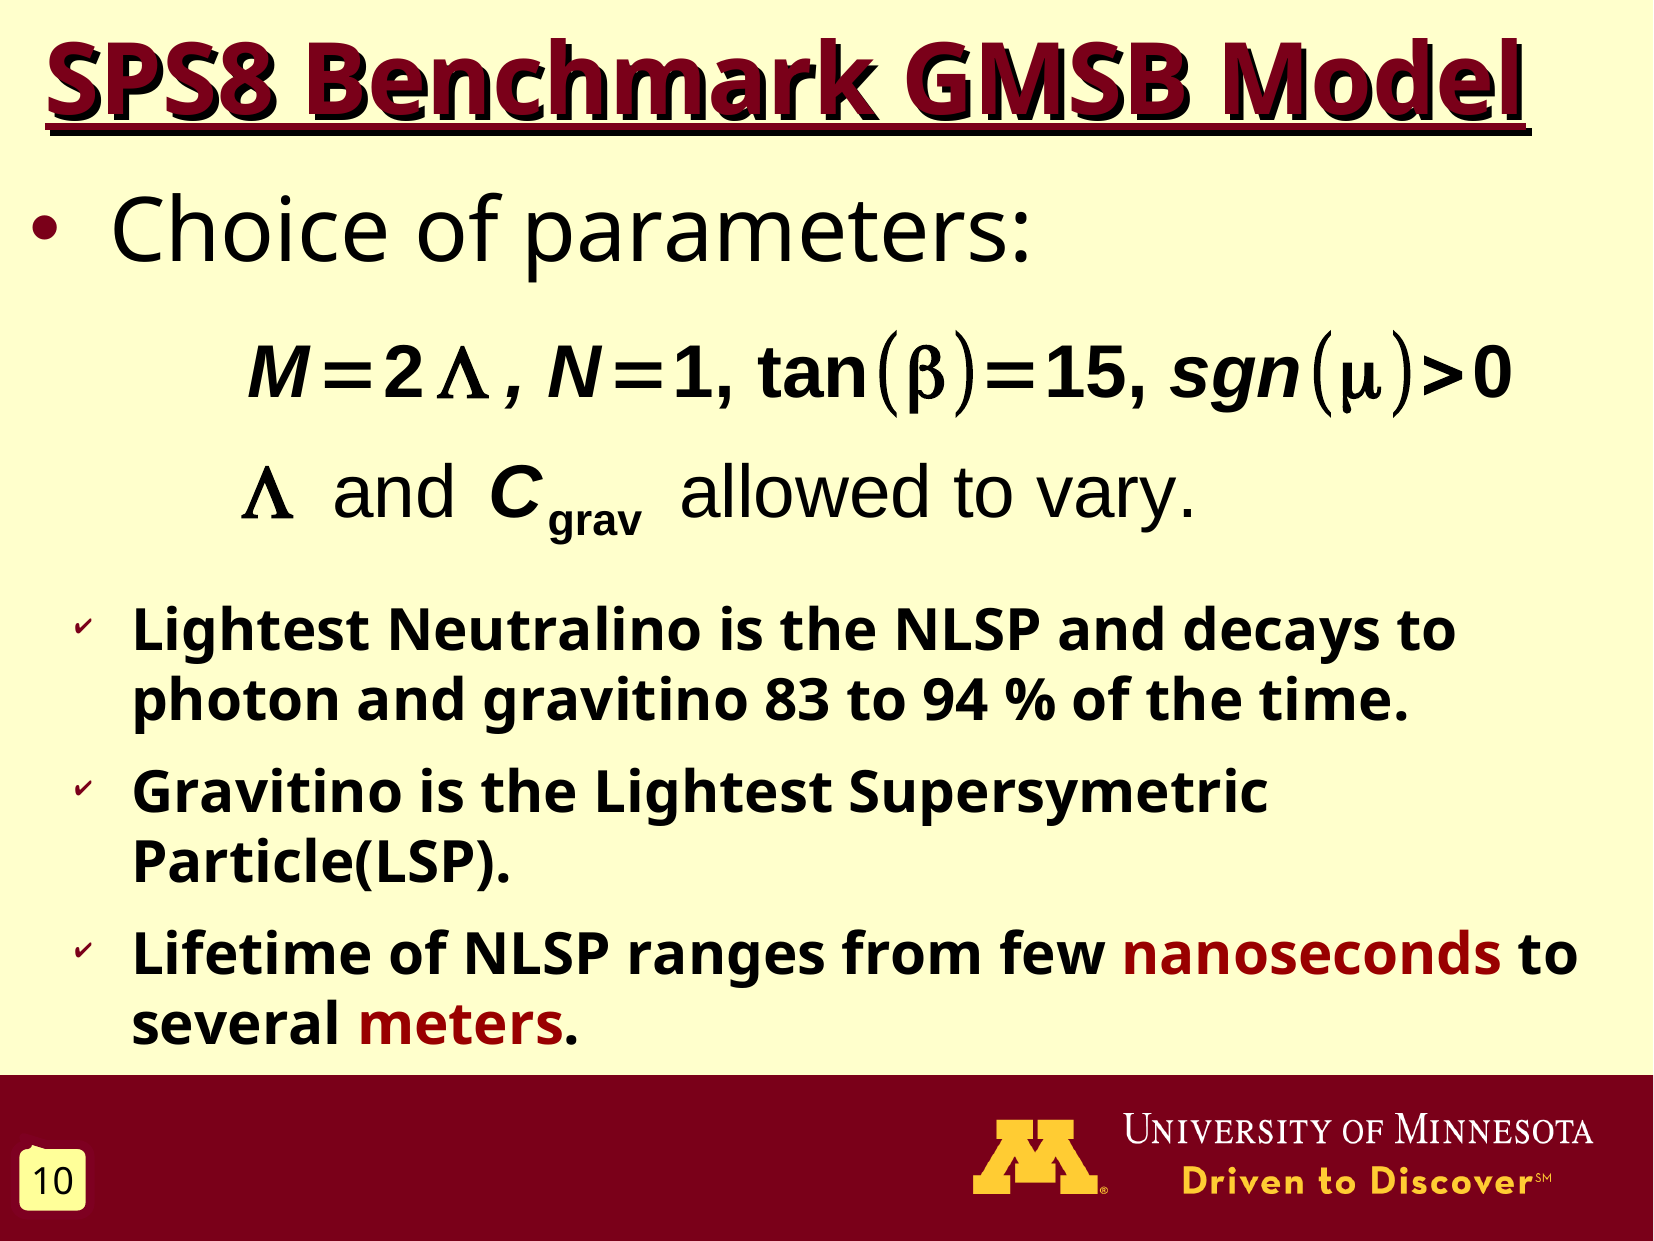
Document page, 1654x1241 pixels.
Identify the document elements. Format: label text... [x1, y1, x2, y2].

list Lightest Neutralino is the NLSP and decays to photon and gravitino 83 to 94 % of the time. Gravitino is the Lightest Supersymetric Particle(LSP). Lifetime of NLSP ranges from few nanoseconds to several meters. [60, 585, 1636, 1066]
chart [232, 450, 1199, 546]
picture [0, 1075, 1654, 1241]
title SPS8 Benchmark GMSB Model [30, 7, 1653, 143]
text_box 10 [15, 1137, 91, 1216]
list Choice of parameters: [15, 165, 1621, 571]
chart [240, 323, 1522, 421]
